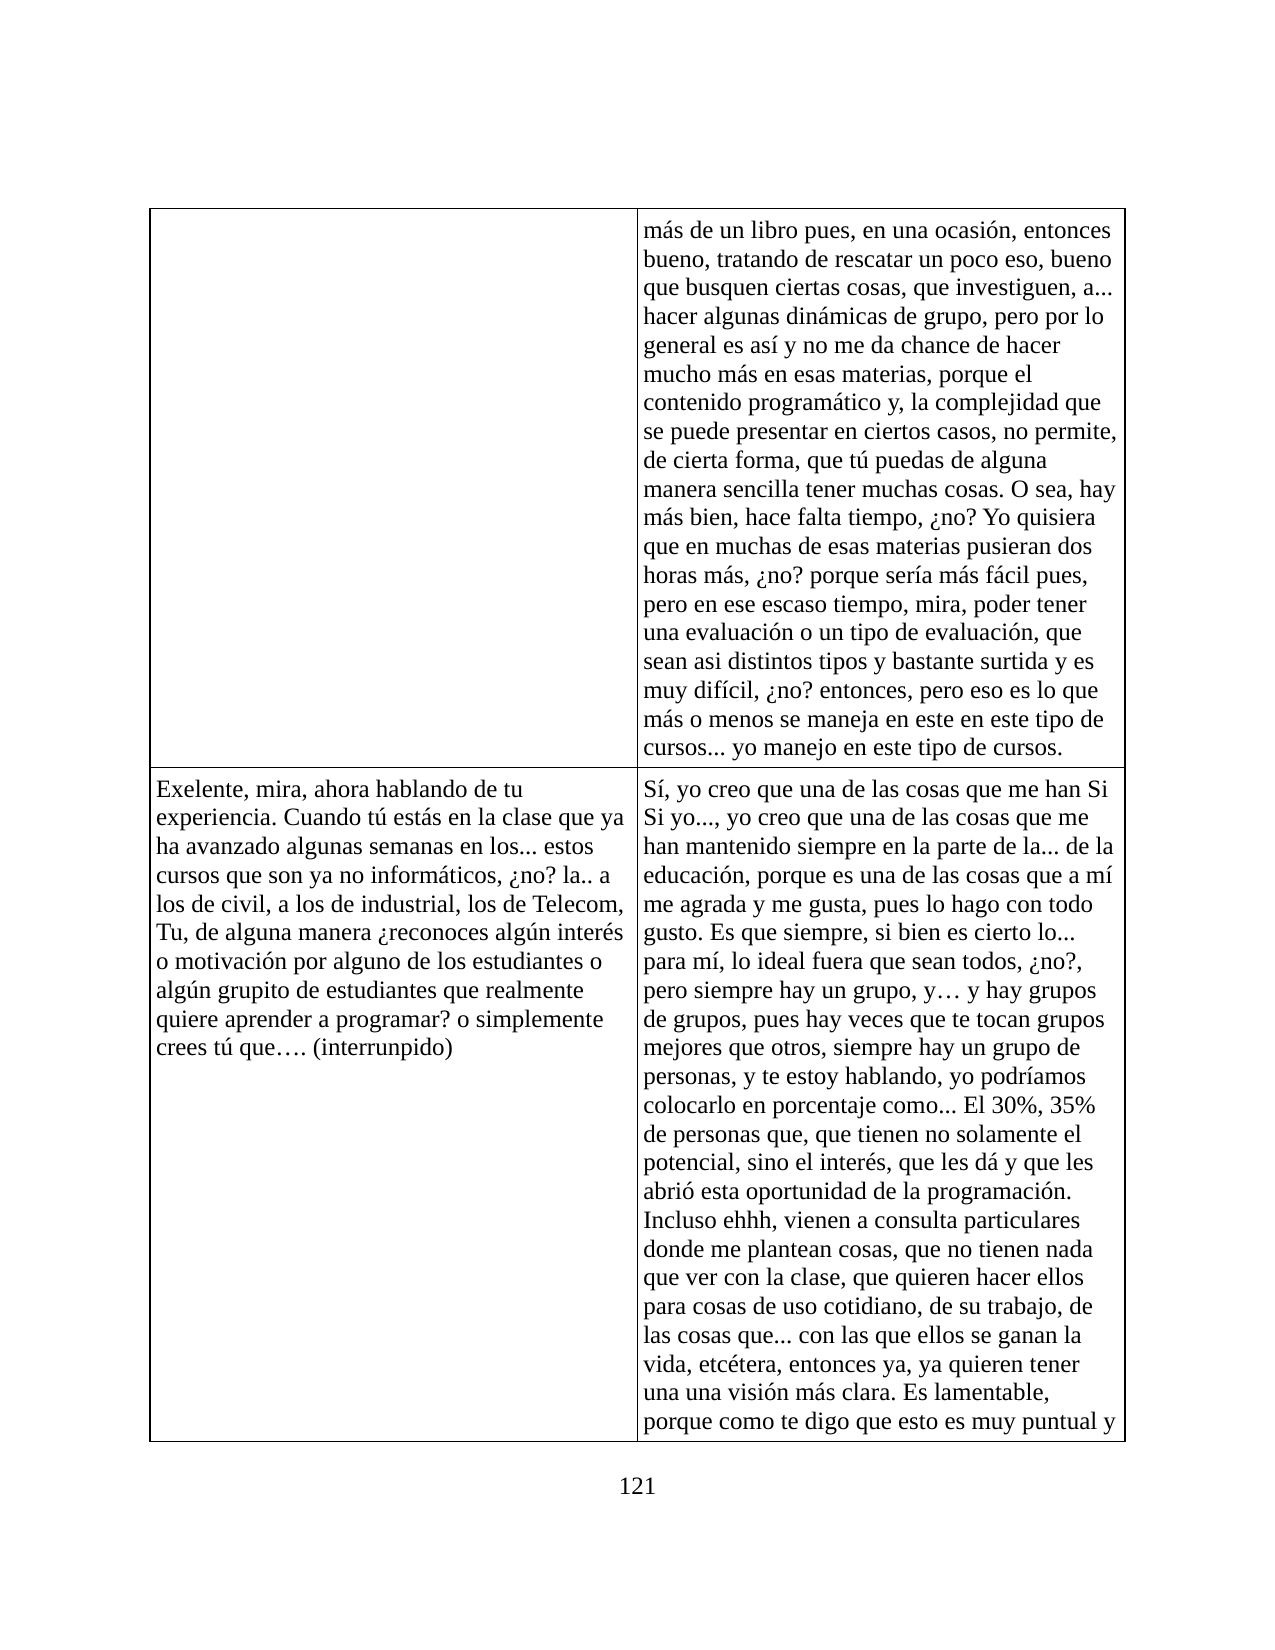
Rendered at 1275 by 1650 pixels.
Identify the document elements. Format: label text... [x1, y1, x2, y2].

table_cell Sí, yo creo que una de las cosas que me han Si Si yo..., yo creo que una de las cosas que me han mantenido siempre en la parte de la... de la educación, porque es una de las cosas que a mí me agrada y me gusta, pues lo hago con todo gusto. Es que siempre, si bien es cierto lo... para mí, lo ideal fuera que sean todos, ¿no?, pero siempre hay un grupo, y… y hay grupos de grupos, pues hay veces que te tocan grupos mejores que otros, siempre hay un grupo de personas, y te estoy hablando, yo podríamos colocarlo en porcentaje como... El 30%, 35% de personas que, que tienen no solamente el potencial, sino el interés, que les dá y que les abrió esta oportunidad de la programación. Incluso ehhh, vienen a consulta particulares donde me plantean cosas, que no tienen nada que ver con la clase, que quieren hacer ellos para cosas de uso cotidiano, de su trabajo, de las cosas que... con las que ellos se ganan la vida, etcétera, entonces ya, ya quieren tener una una visión más clara. Es lamentable, porque como te digo que esto es muy puntual y [638, 768, 1124, 1441]
table_cell [151, 209, 637, 767]
table_cell más de un libro pues, en una ocasión, entonces bueno, tratando de rescatar un poco eso, bueno que busquen ciertas cosas, que investiguen, a... hacer algunas dinámicas de grupo, pero por lo general es así y no me da chance de hacer mucho más en esas materias, porque el contenido programático y, la complejidad que se puede presentar en ciertos casos, no permite, de cierta forma, que tú puedas de alguna manera sencilla tener muchas cosas. O sea, hay más bien, hace falta tiempo, ¿no? Yo quisiera que en muchas de esas materias pusieran dos horas más, ¿no? porque sería más fácil pues, pero en ese escaso tiempo, mira, poder tener una evaluación o un tipo de evaluación, que sean asi distintos tipos y bastante surtida y es muy difícil, ¿no? entonces, pero eso es lo que más o menos se maneja en este en este tipo de cursos... yo manejo en este tipo de cursos. [638, 209, 1124, 767]
table_cell Exelente, mira, ahora hablando de tu experiencia. Cuando tú estás en la clase que ya ha avanzado algunas semanas en los... estos cursos que son ya no informáticos, ¿no? la.. a los de civil, a los de industrial, los de Telecom, Tu, de alguna manera ¿reconoces algún interés o motivación por alguno de los estudiantes o algún grupito de estudiantes que realmente quiere aprender a programar? o simplemente crees tú que…. (interrunpido) [151, 768, 637, 1441]
